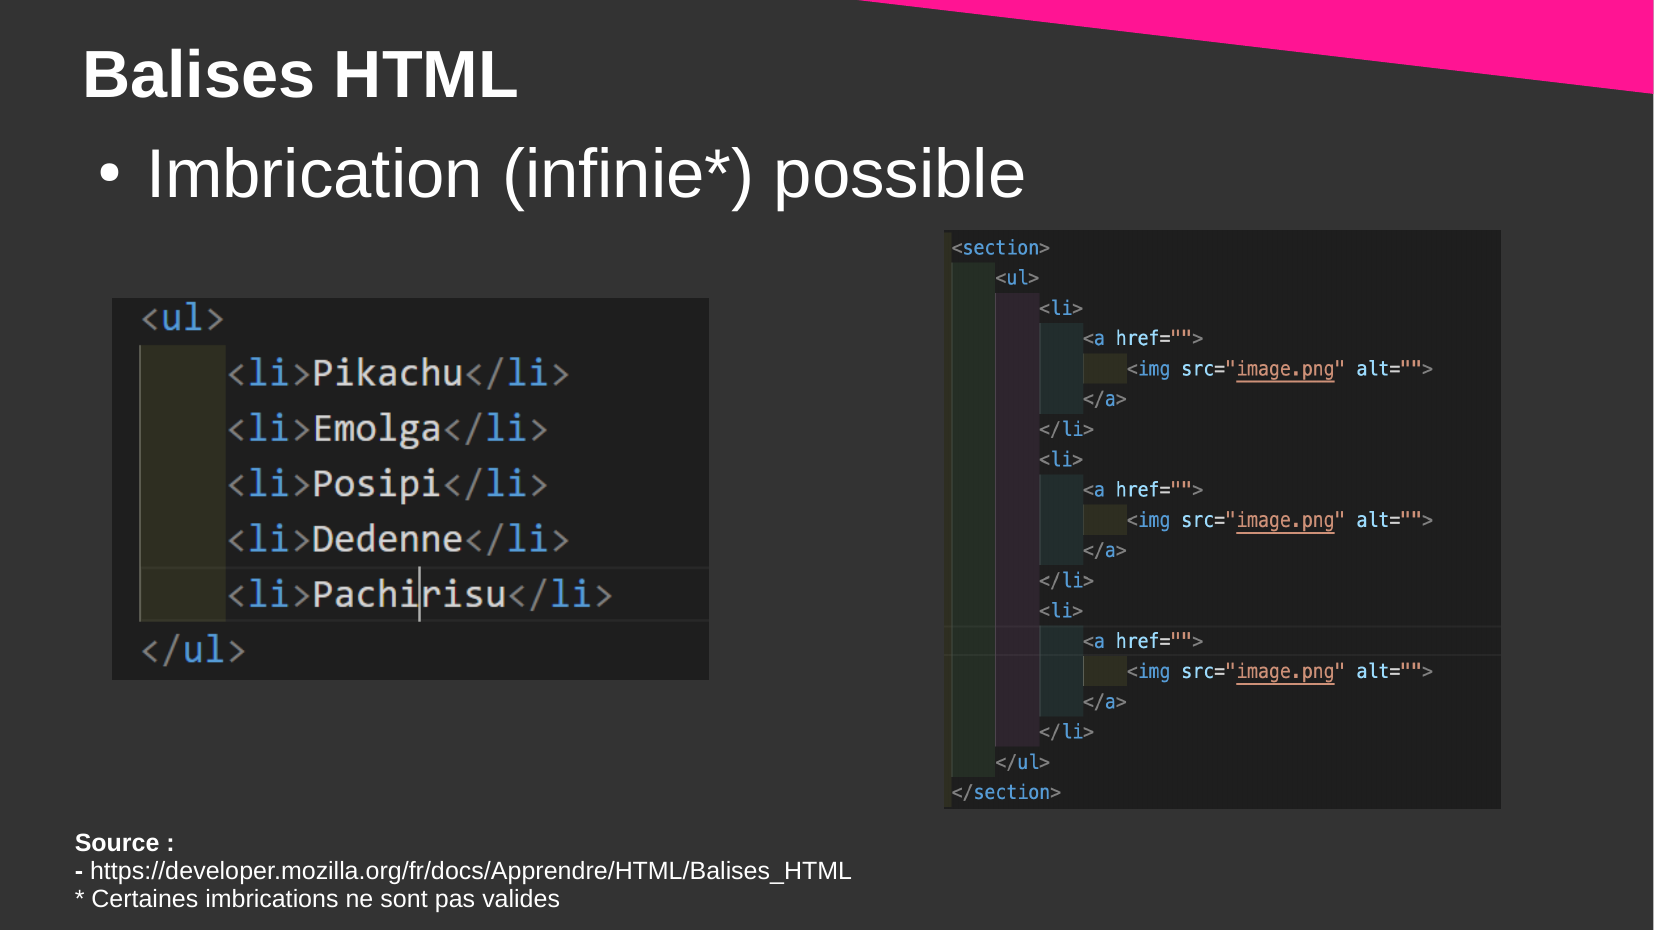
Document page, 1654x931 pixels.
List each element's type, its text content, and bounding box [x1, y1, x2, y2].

text_box Source : - https://developer.mozilla.org/fr/docs/Apprendre/HTML/Balises_HTML * Certaines imbrications ne sont pas valides [59, 821, 1546, 920]
text_box [857, 0, 1654, 94]
picture [944, 230, 1501, 810]
title Balises HTML [82, 37, 1571, 114]
picture [112, 298, 709, 680]
list Imbrication (infinie*) possible [80, 135, 1217, 213]
